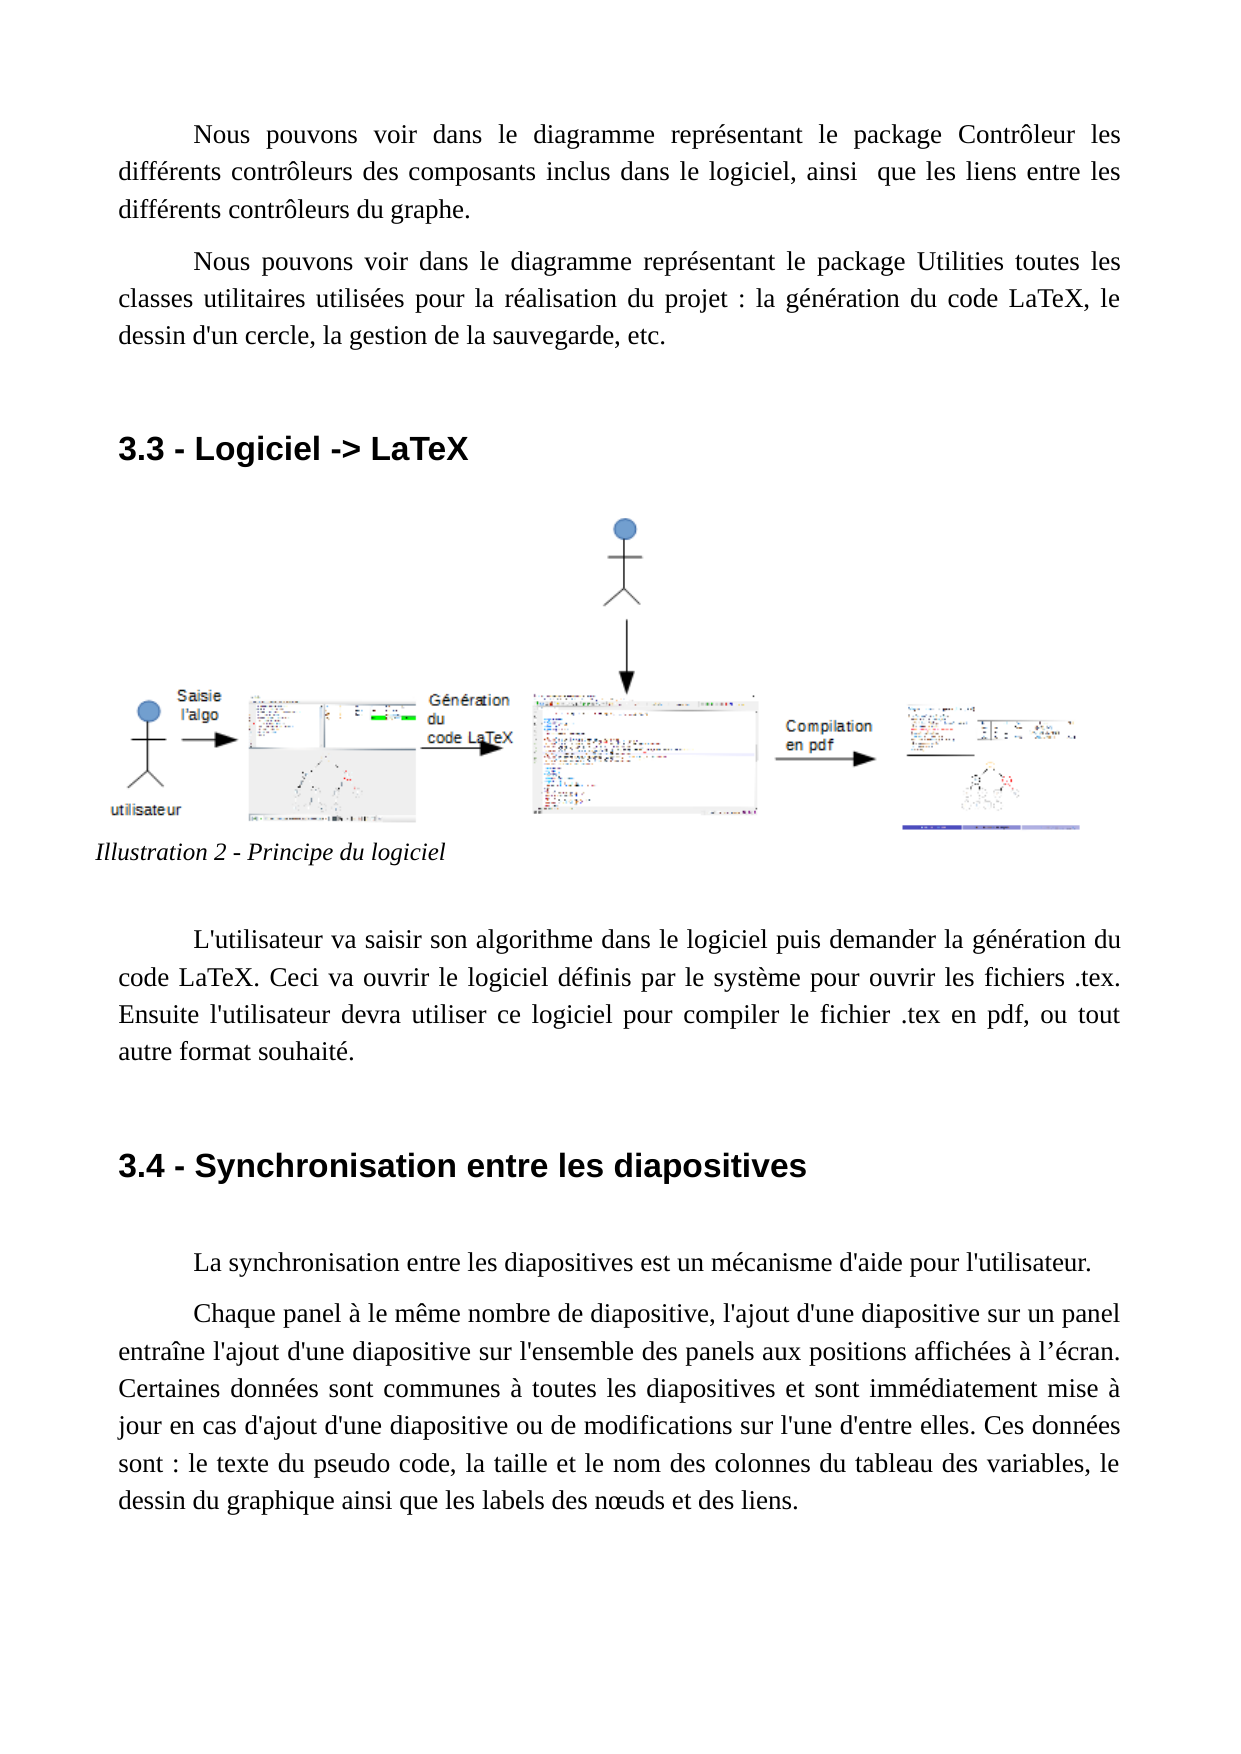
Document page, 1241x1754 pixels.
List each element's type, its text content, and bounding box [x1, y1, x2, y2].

text Nous pouvons voir dans le diagramme représentant le package Utilities toutes les classes utilitaires utilisées pour la réalisation du projet : la génération du code LaTeX, le dessin d'un cercle, la gestion de la sauvegarde, etc. [118, 244, 1122, 350]
text La synchronisation entre les diapositives est un mécanisme d'aide pour l'utilisateur. [118, 1246, 1122, 1277]
text Nous pouvons voir dans le diagramme représentant le package Contrôleur les différents contrôleurs des composants inclus dans le logiciel, ainsi que les liens entre les différents contrôleurs du graphe. [118, 118, 1122, 224]
subtitle 3.3 - Logiciel -> LaTeX [118, 429, 1122, 468]
text Illustration 2 - Principe du logiciel [95, 837, 1099, 866]
text L'utilisateur va saisir son algorithme dans le logiciel puis demander la génération du code LaTeX. Ceci va ouvrir le logiciel définis par le système pour ouvrir les fichiers .tex. Ensuite l'utilisateur devra utiliser ce logiciel pour compiler le fichier .tex en pdf, ou tout autre format souhaité. [118, 923, 1122, 1067]
picture [95, 517, 1099, 837]
text Chaque panel à le même nombre de diapositive, l'ajout d'une diapositive sur un panel entraîne l'ajout d'une diapositive sur l'ensemble des panels aux positions affichées à l’écran. Certaines données sont communes à toutes les diapositives et sont immédiatement mise à jour en cas d'ajout d'une diapositive ou de modifications sur l'une d'entre elles. Ces données sont : le texte du pseudo code, la taille et le nom des colonnes du tableau des variables, le dessin du graphique ainsi que les labels des nœuds et des liens. [118, 1297, 1122, 1515]
subtitle 3.4 - Synchronisation entre les diapositives [118, 1145, 1122, 1184]
